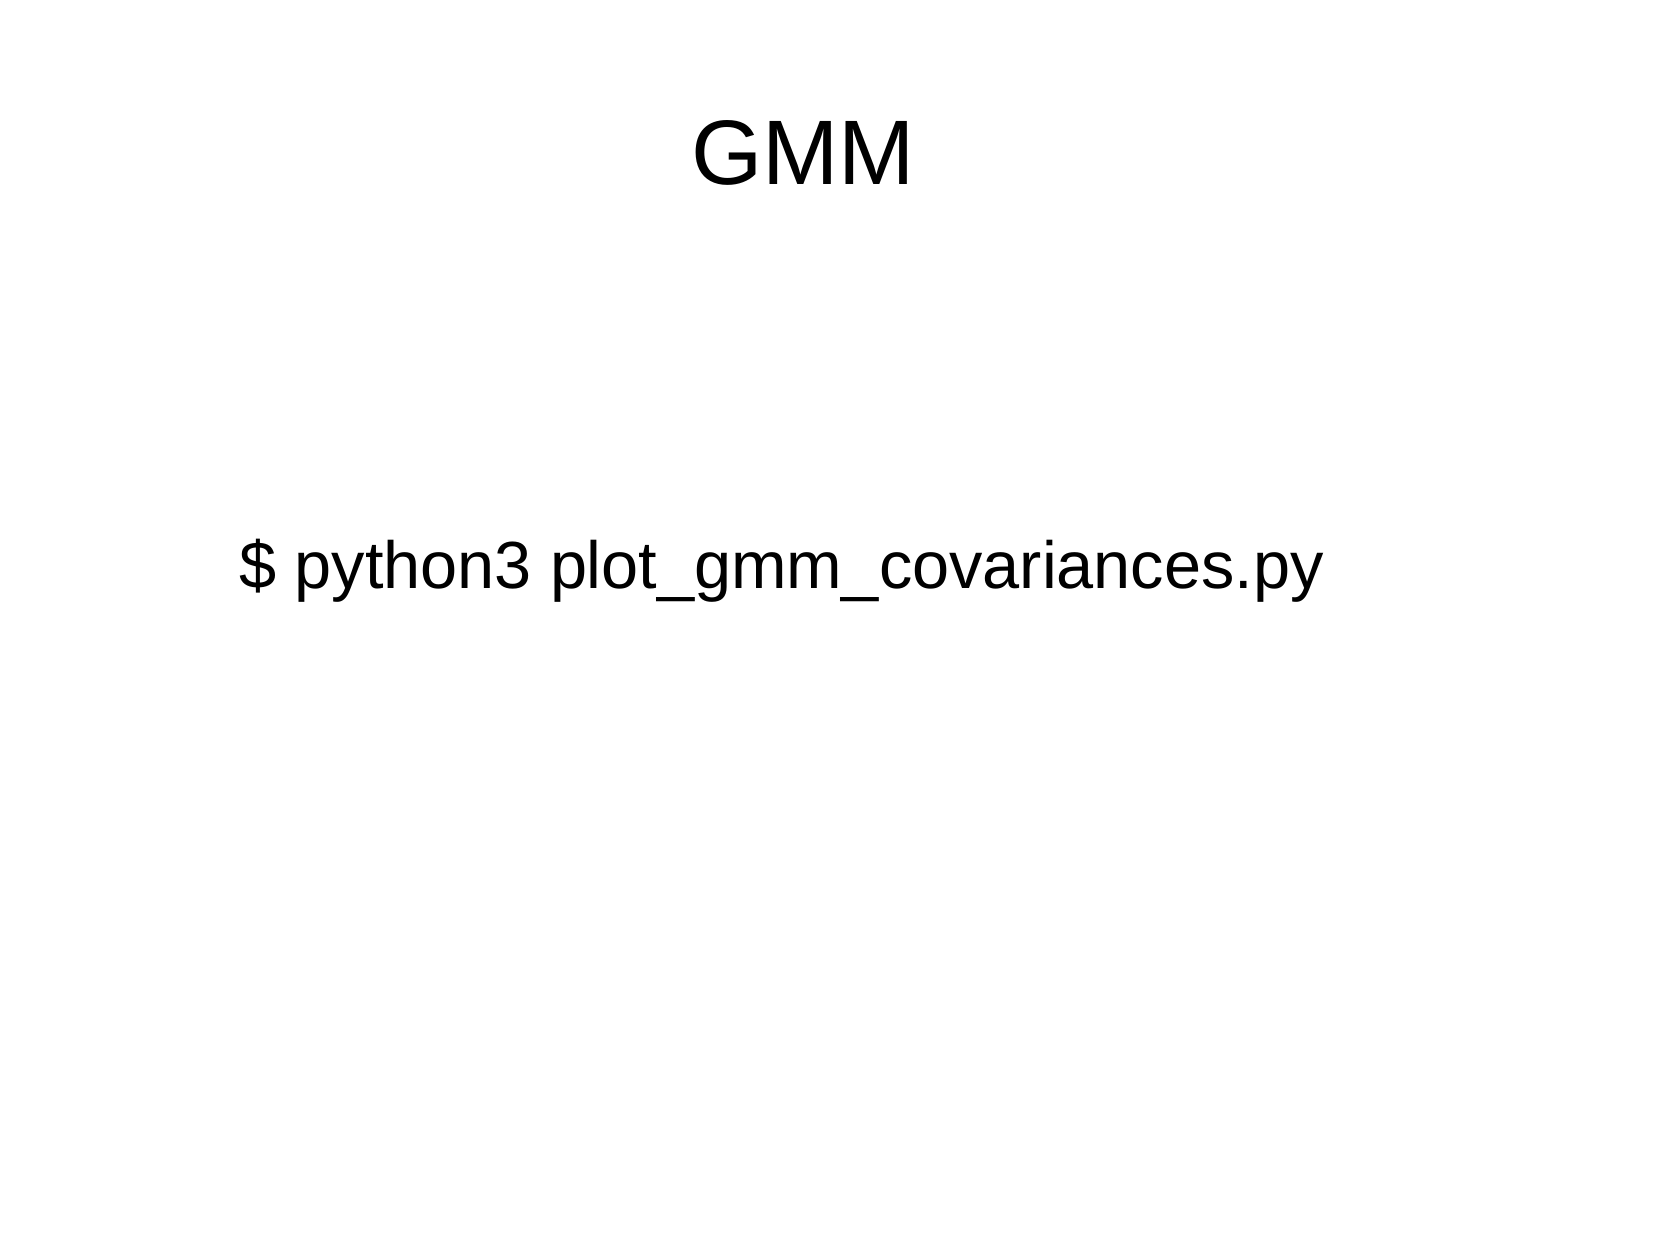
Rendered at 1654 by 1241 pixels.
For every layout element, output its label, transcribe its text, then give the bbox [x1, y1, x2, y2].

text_box $ python3 plot_gmm_covariances.py [224, 520, 1524, 760]
title GMM [59, 49, 1548, 257]
